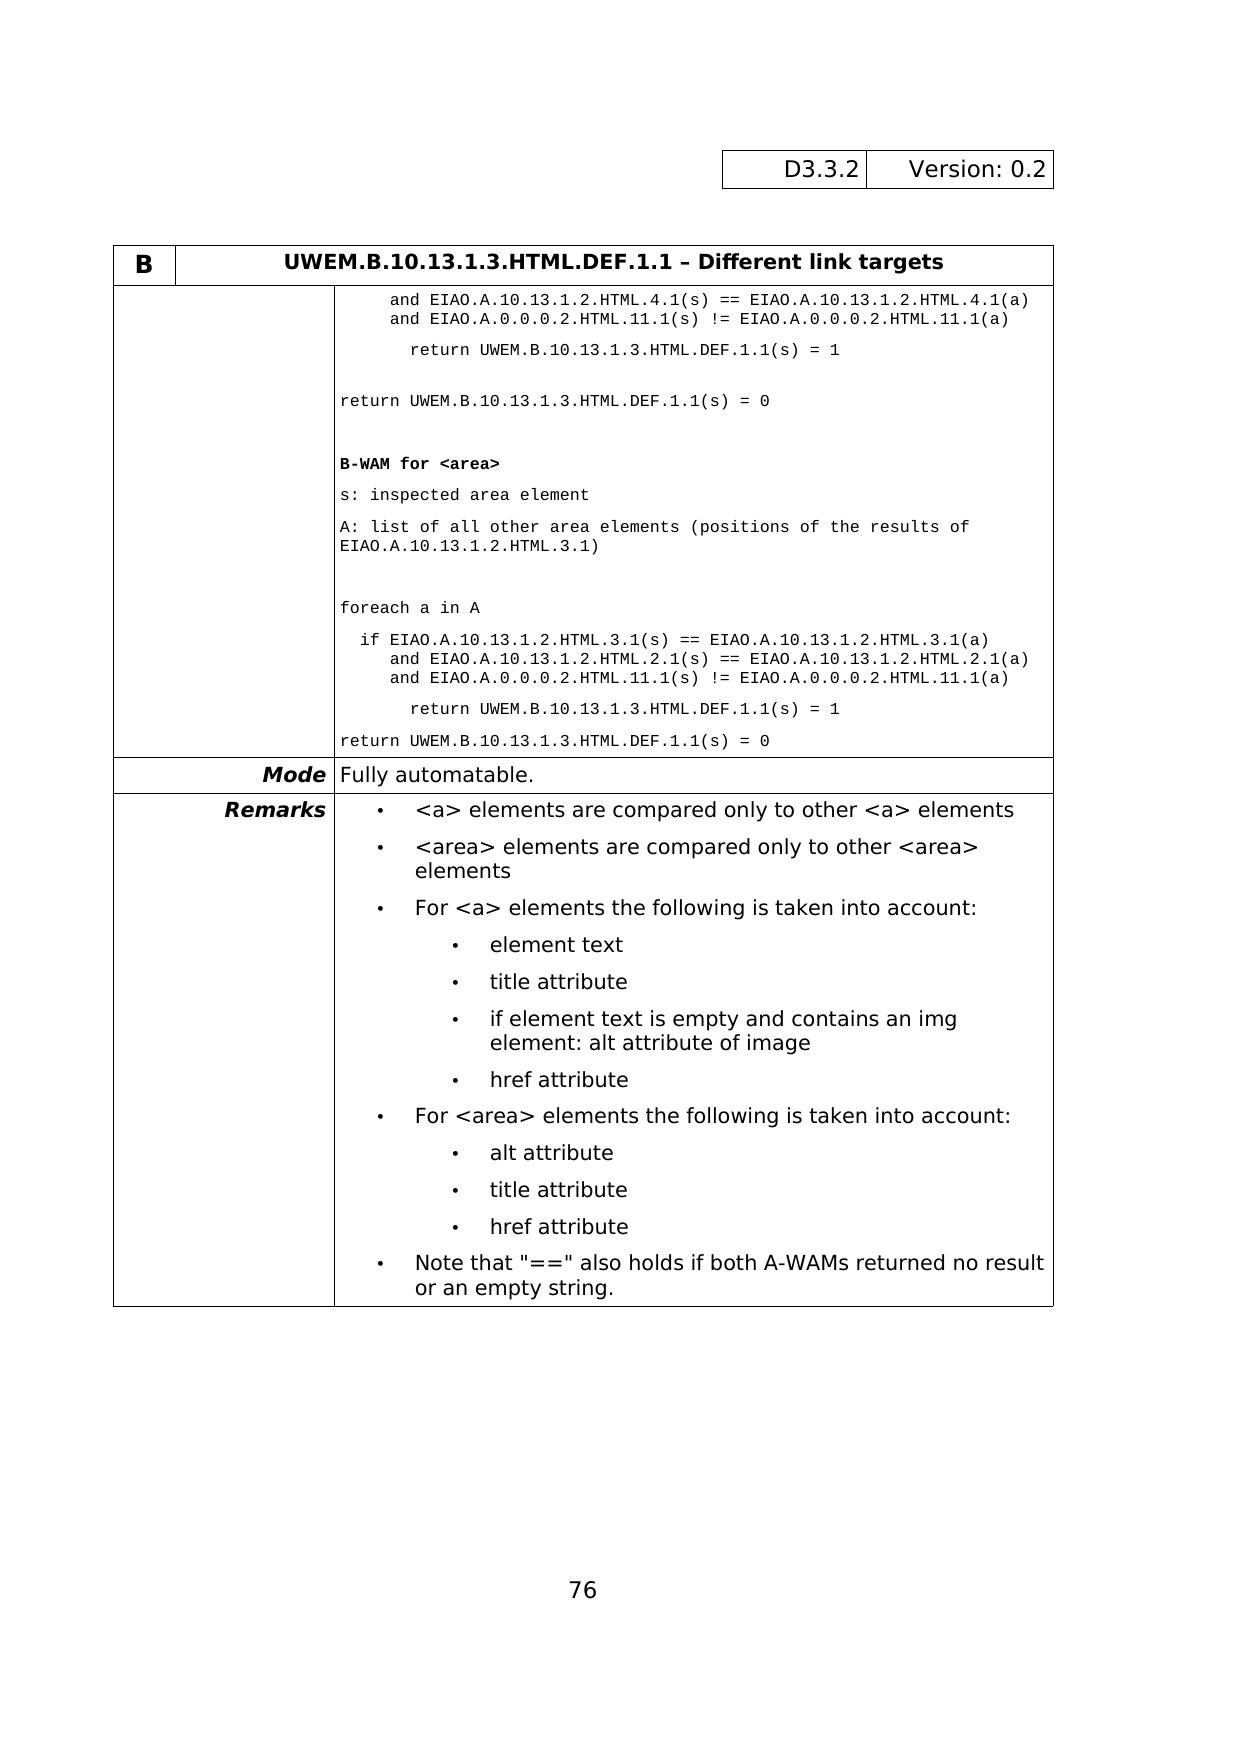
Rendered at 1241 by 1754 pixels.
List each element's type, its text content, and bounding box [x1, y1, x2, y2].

table_cell Remarks [114, 794, 334, 1306]
table_cell and EIAO.A.10.13.1.2.HTML.4.1(s) == EIAO.A.10.13.1.2.HTML.4.1(a) and EIAO.A.0.0.0.2.HTML.11.1(s) != EIAO.A.0.0.0.2.HTML.11.1(a) return UWEM.B.10.13.1.3.HTML.DEF.1.1(s) = 1 return UWEM.B.10.13.1.3.HTML.DEF.1.1(s) = 0 B-WAM for <area> s: inspected area element A: list of all other area elements (positions of the results of EIAO.A.10.13.1.2.HTML.3.1) foreach a in A if EIAO.A.10.13.1.2.HTML.3.1(s) == EIAO.A.10.13.1.2.HTML.3.1(a) and EIAO.A.10.13.1.2.HTML.2.1(s) == EIAO.A.10.13.1.2.HTML.2.1(a) and EIAO.A.0.0.0.2.HTML.11.1(s) != EIAO.A.0.0.0.2.HTML.11.1(a) return UWEM.B.10.13.1.3.HTML.DEF.1.1(s) = 1 return UWEM.B.10.13.1.3.HTML.DEF.1.1(s) = 0 [335, 286, 1053, 757]
table_header UWEM.B.10.13.1.3.HTML.DEF.1.1 – Different link targets [176, 246, 1053, 285]
table_cell Mode [114, 758, 334, 793]
table_cell Fully automatable. [335, 758, 1053, 793]
table_cell [114, 286, 334, 757]
table_cell <a> elements are compared only to other <a> elements <area> elements are compared only to other <area> elements For <a> elements the following is taken into account: element text title attribute if element text is empty and contains an img element: alt attribute of image href attribute For <area> elements the following is taken into account: alt attribute title attribute href attribute Note that "==" also holds if both A-WAMs returned no result or an empty string. [335, 794, 1053, 1306]
table_header B [114, 246, 175, 285]
